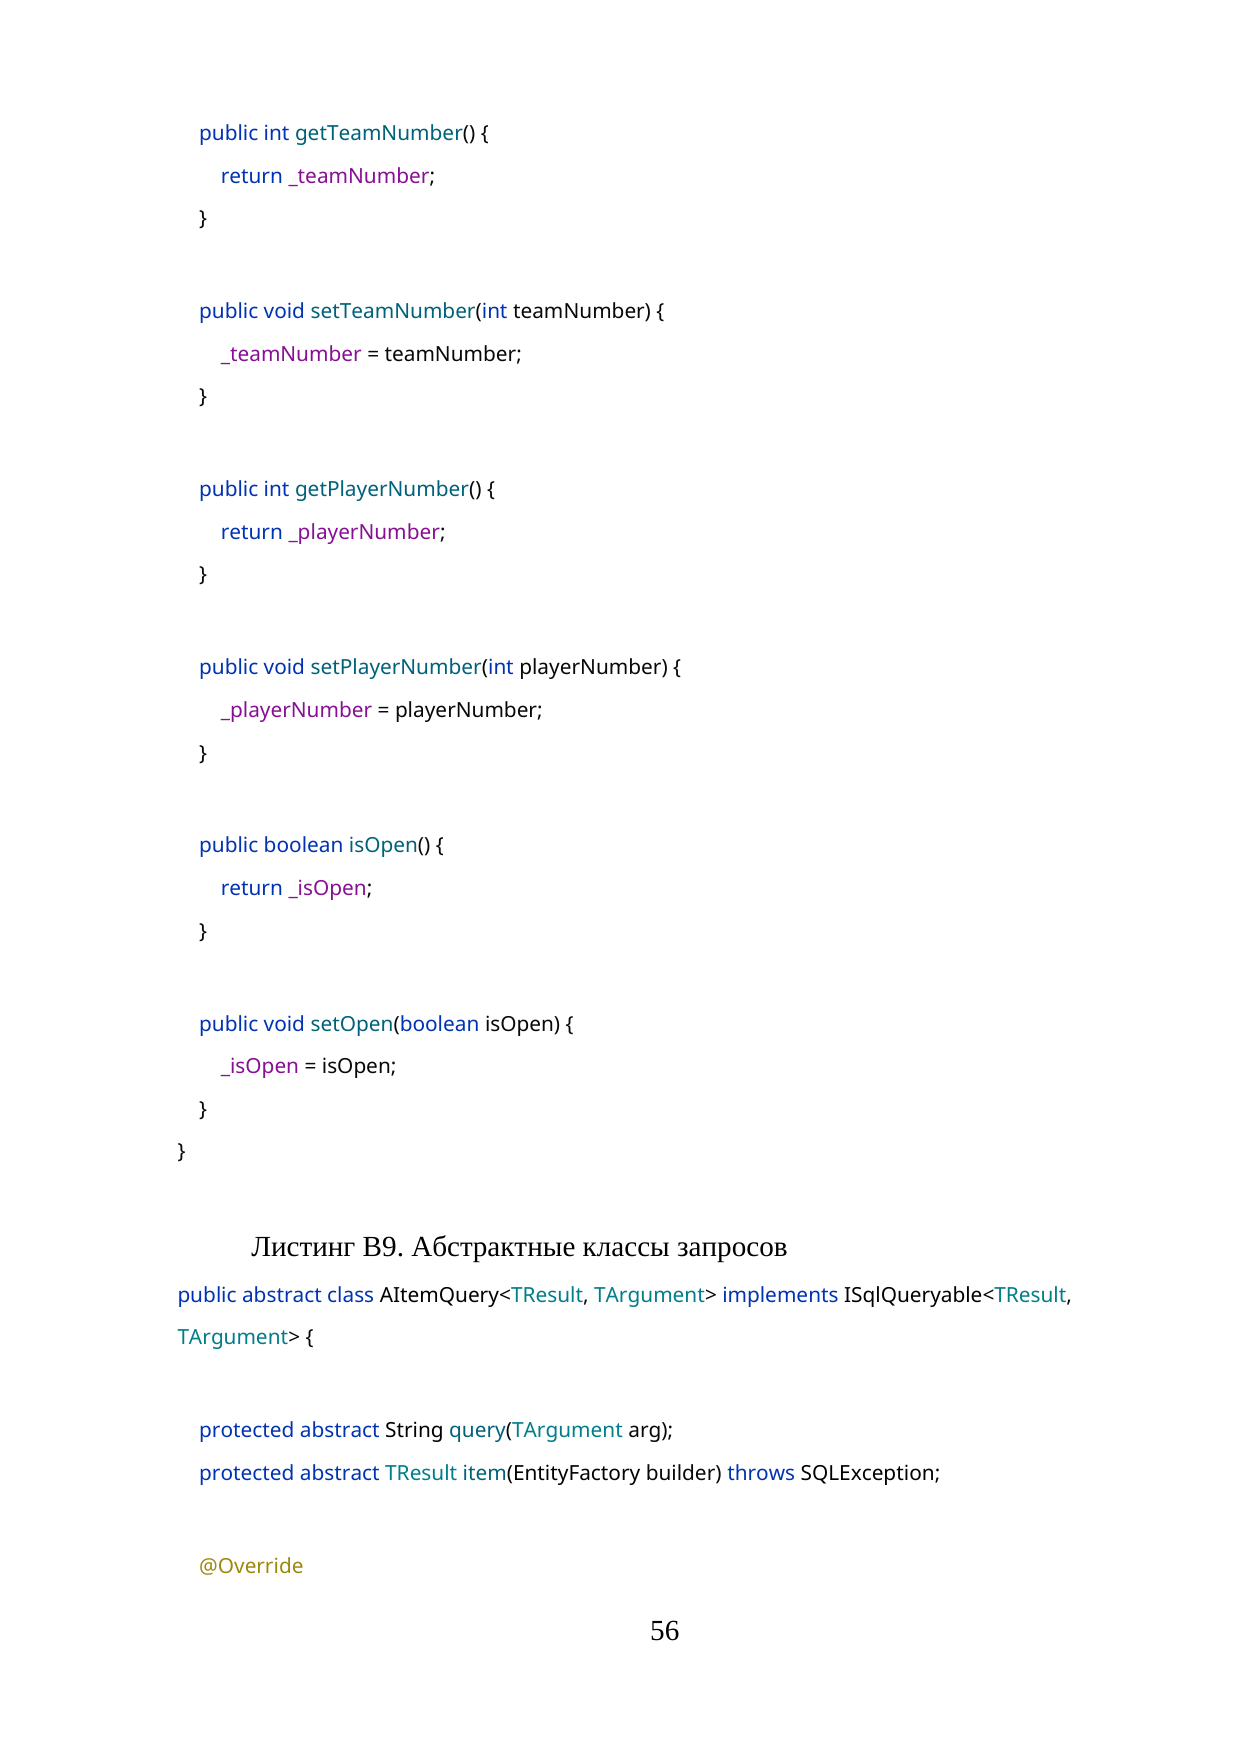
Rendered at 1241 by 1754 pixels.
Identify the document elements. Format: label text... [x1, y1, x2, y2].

text public abstract class AItemQuery<TResult, TArgument> implements ISqlQueryable<TResult, TArgument> { protected abstract String query(TArgument arg); protected abstract TResult item(EntityFactory builder) throws SQLException; @Override [177, 1280, 1152, 1579]
list Листинг B9. Абстрактные классы запросов [177, 1229, 1152, 1263]
text public int getTeamNumber() { return _teamNumber; } public void setTeamNumber(int teamNumber) { _teamNumber = teamNumber; } public int getPlayerNumber() { return _playerNumber; } public void setPlayerNumber(int playerNumber) { _playerNumber = playerNumber; } public boolean isOpen() { return _isOpen; } public void setOpen(boolean isOpen) { _isOpen = isOpen; } } [177, 118, 1152, 1165]
